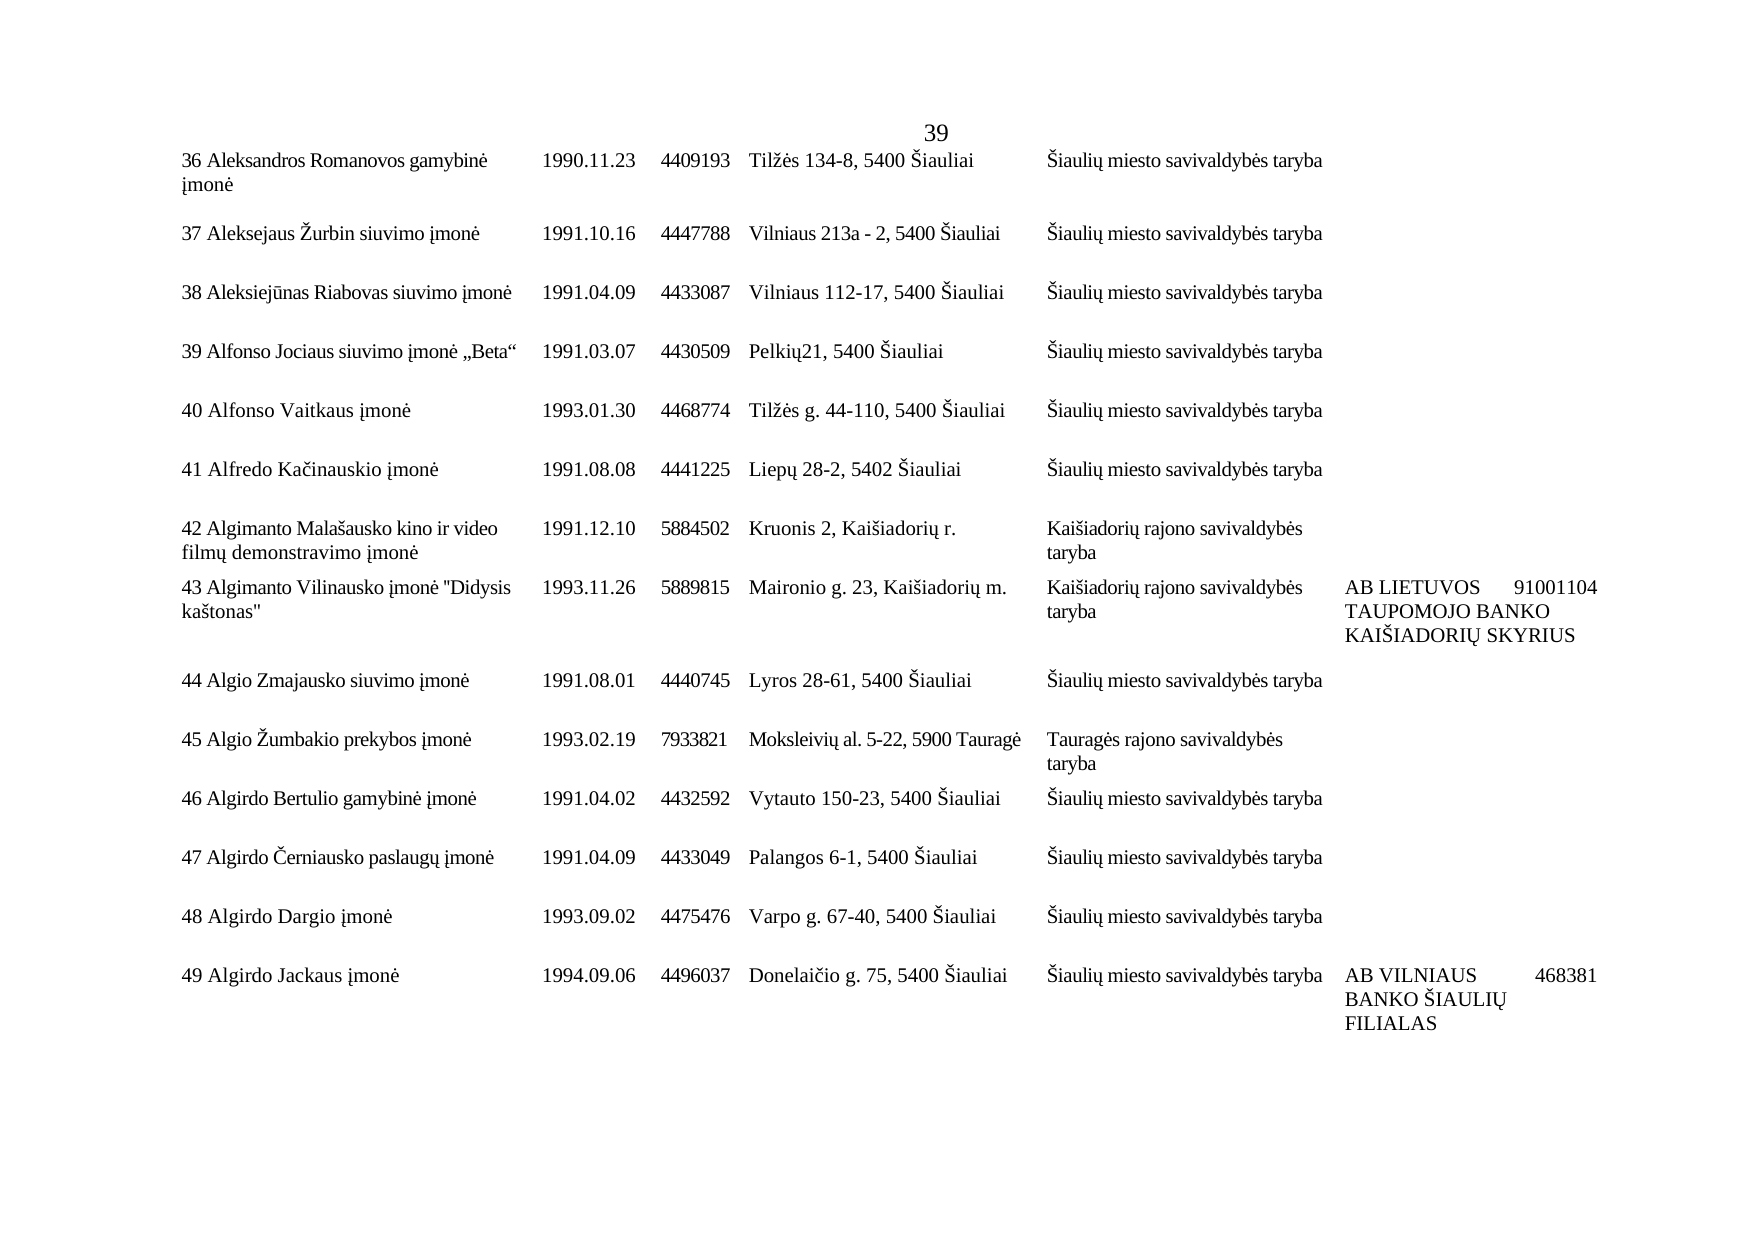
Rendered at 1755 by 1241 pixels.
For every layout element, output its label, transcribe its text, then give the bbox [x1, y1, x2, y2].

table_cell 36 Aleksandros Romanovos gamybinė įmonė [177, 148, 538, 221]
table_cell Kaišiadorių rajono savivaldybės taryba [1043, 575, 1340, 668]
table_cell 47 Algirdo Černiausko paslaugų įmonė [177, 845, 538, 904]
table_cell [1340, 280, 1615, 339]
table_cell [1340, 516, 1615, 575]
table_cell 1993.09.02 [538, 904, 656, 963]
table_cell AB LIETUVOS 91001104 TAUPOMOJO BANKO KAIŠIADORIŲ SKYRIUS [1340, 575, 1615, 668]
table_cell 46 Algirdo Bertulio gamybinė įmonė [177, 786, 538, 845]
table_cell Šiaulių miesto savivaldybės taryba [1043, 280, 1340, 339]
table_cell [1340, 221, 1615, 280]
table_cell Vytauto 150-23, 5400 Šiauliai [744, 786, 1042, 845]
table_cell 4432592 [656, 786, 744, 845]
table_cell Lyros 28-61, 5400 Šiauliai [744, 668, 1042, 727]
table_cell [1340, 148, 1615, 221]
table_cell 49 Algirdo Jackaus įmonė [177, 963, 538, 1041]
table_cell Kaišiadorių rajono savivaldybės taryba [1043, 516, 1340, 575]
table_cell [1340, 668, 1615, 727]
table_cell 42 Algimanto Malašausko kino ir video filmų demonstravimo įmonė [177, 516, 538, 575]
table_cell 4447788 [656, 221, 744, 280]
table_cell 1991.04.09 [538, 280, 656, 339]
table_cell 45 Algio Žumbakio prekybos įmonė [177, 727, 538, 786]
table_cell [1340, 904, 1615, 963]
table_cell 1991.04.09 [538, 845, 656, 904]
table_cell 1993.11.26 [538, 575, 656, 668]
table_cell 7933821 [656, 727, 744, 786]
table_cell Palangos 6-1, 5400 Šiauliai [744, 845, 1042, 904]
table_cell 41 Alfredo Kačinauskio įmonė [177, 457, 538, 516]
table_cell 44 Algio Zmajausko siuvimo įmonė [177, 668, 538, 727]
table_cell Kruonis 2, Kaišiadorių r. [744, 516, 1042, 575]
table_cell Tilžės 134-8, 5400 Šiauliai [744, 148, 1042, 221]
table_cell 5884502 [656, 516, 744, 575]
table_cell Šiaulių miesto savivaldybės taryba [1043, 904, 1340, 963]
table_cell [1340, 786, 1615, 845]
table_cell Šiaulių miesto savivaldybės taryba [1043, 457, 1340, 516]
table_cell Šiaulių miesto savivaldybės taryba [1043, 668, 1340, 727]
table_cell 40 Alfonso Vaitkaus įmonė [177, 398, 538, 457]
table_cell Vilniaus 213a - 2, 5400 Šiauliai [744, 221, 1042, 280]
table_cell 39 Alfonso Jociaus siuvimo įmonė „Beta“ [177, 339, 538, 398]
table_cell 4496037 [656, 963, 744, 1041]
table_cell 1991.03.07 [538, 339, 656, 398]
table_cell 4409193 [656, 148, 744, 221]
table_cell 4433049 [656, 845, 744, 904]
table_cell [1340, 339, 1615, 398]
table_cell 4475476 [656, 904, 744, 963]
table_cell 1993.01.30 [538, 398, 656, 457]
table_cell Šiaulių miesto savivaldybės taryba [1043, 963, 1340, 1041]
table_cell 4441225 [656, 457, 744, 516]
table_cell 4433087 [656, 280, 744, 339]
table_cell Šiaulių miesto savivaldybės taryba [1043, 221, 1340, 280]
table_cell Varpo g. 67-40, 5400 Šiauliai [744, 904, 1042, 963]
table_cell 38 Aleksiejūnas Riabovas siuvimo įmonė [177, 280, 538, 339]
table_cell 1990.11.23 [538, 148, 656, 221]
table_cell Liepų 28-2, 5402 Šiauliai [744, 457, 1042, 516]
table_cell 1994.09.06 [538, 963, 656, 1041]
table_cell Tilžės g. 44-110, 5400 Šiauliai [744, 398, 1042, 457]
table_cell 1991.08.01 [538, 668, 656, 727]
table_cell 1991.04.02 [538, 786, 656, 845]
table_cell Vilniaus 112-17, 5400 Šiauliai [744, 280, 1042, 339]
table_cell 1991.10.16 [538, 221, 656, 280]
table_cell Pelkių21, 5400 Šiauliai [744, 339, 1042, 398]
table_cell 37 Aleksejaus Žurbin siuvimo įmonė [177, 221, 538, 280]
table_cell 4468774 [656, 398, 744, 457]
table_cell [1340, 457, 1615, 516]
table_cell [1340, 727, 1615, 786]
table_cell Moksleivių al. 5-22, 5900 Tauragė [744, 727, 1042, 786]
table_cell 48 Algirdo Dargio įmonė [177, 904, 538, 963]
table_cell Donelaičio g. 75, 5400 Šiauliai [744, 963, 1042, 1041]
table_cell AB VILNIAUS 468381 BANKO ŠIAULIŲ FILIALAS [1340, 963, 1615, 1041]
table_cell 1991.12.10 [538, 516, 656, 575]
table_cell 1993.02.19 [538, 727, 656, 786]
table_cell 5889815 [656, 575, 744, 668]
table_cell Tauragės rajono savivaldybės taryba [1043, 727, 1340, 786]
table_cell Šiaulių miesto savivaldybės taryba [1043, 398, 1340, 457]
table_cell 4440745 [656, 668, 744, 727]
table_cell 1991.08.08 [538, 457, 656, 516]
table_cell [1340, 398, 1615, 457]
table_cell Šiaulių miesto savivaldybės taryba [1043, 148, 1340, 221]
table_cell Šiaulių miesto savivaldybės taryba [1043, 339, 1340, 398]
table_cell 43 Algimanto Vilinausko įmonė ''Didysis kaštonas'' [177, 575, 538, 668]
table_cell Šiaulių miesto savivaldybės taryba [1043, 786, 1340, 845]
table_cell Maironio g. 23, Kaišiadorių m. [744, 575, 1042, 668]
table_cell 4430509 [656, 339, 744, 398]
table_cell Šiaulių miesto savivaldybės taryba [1043, 845, 1340, 904]
table_cell [1340, 845, 1615, 904]
